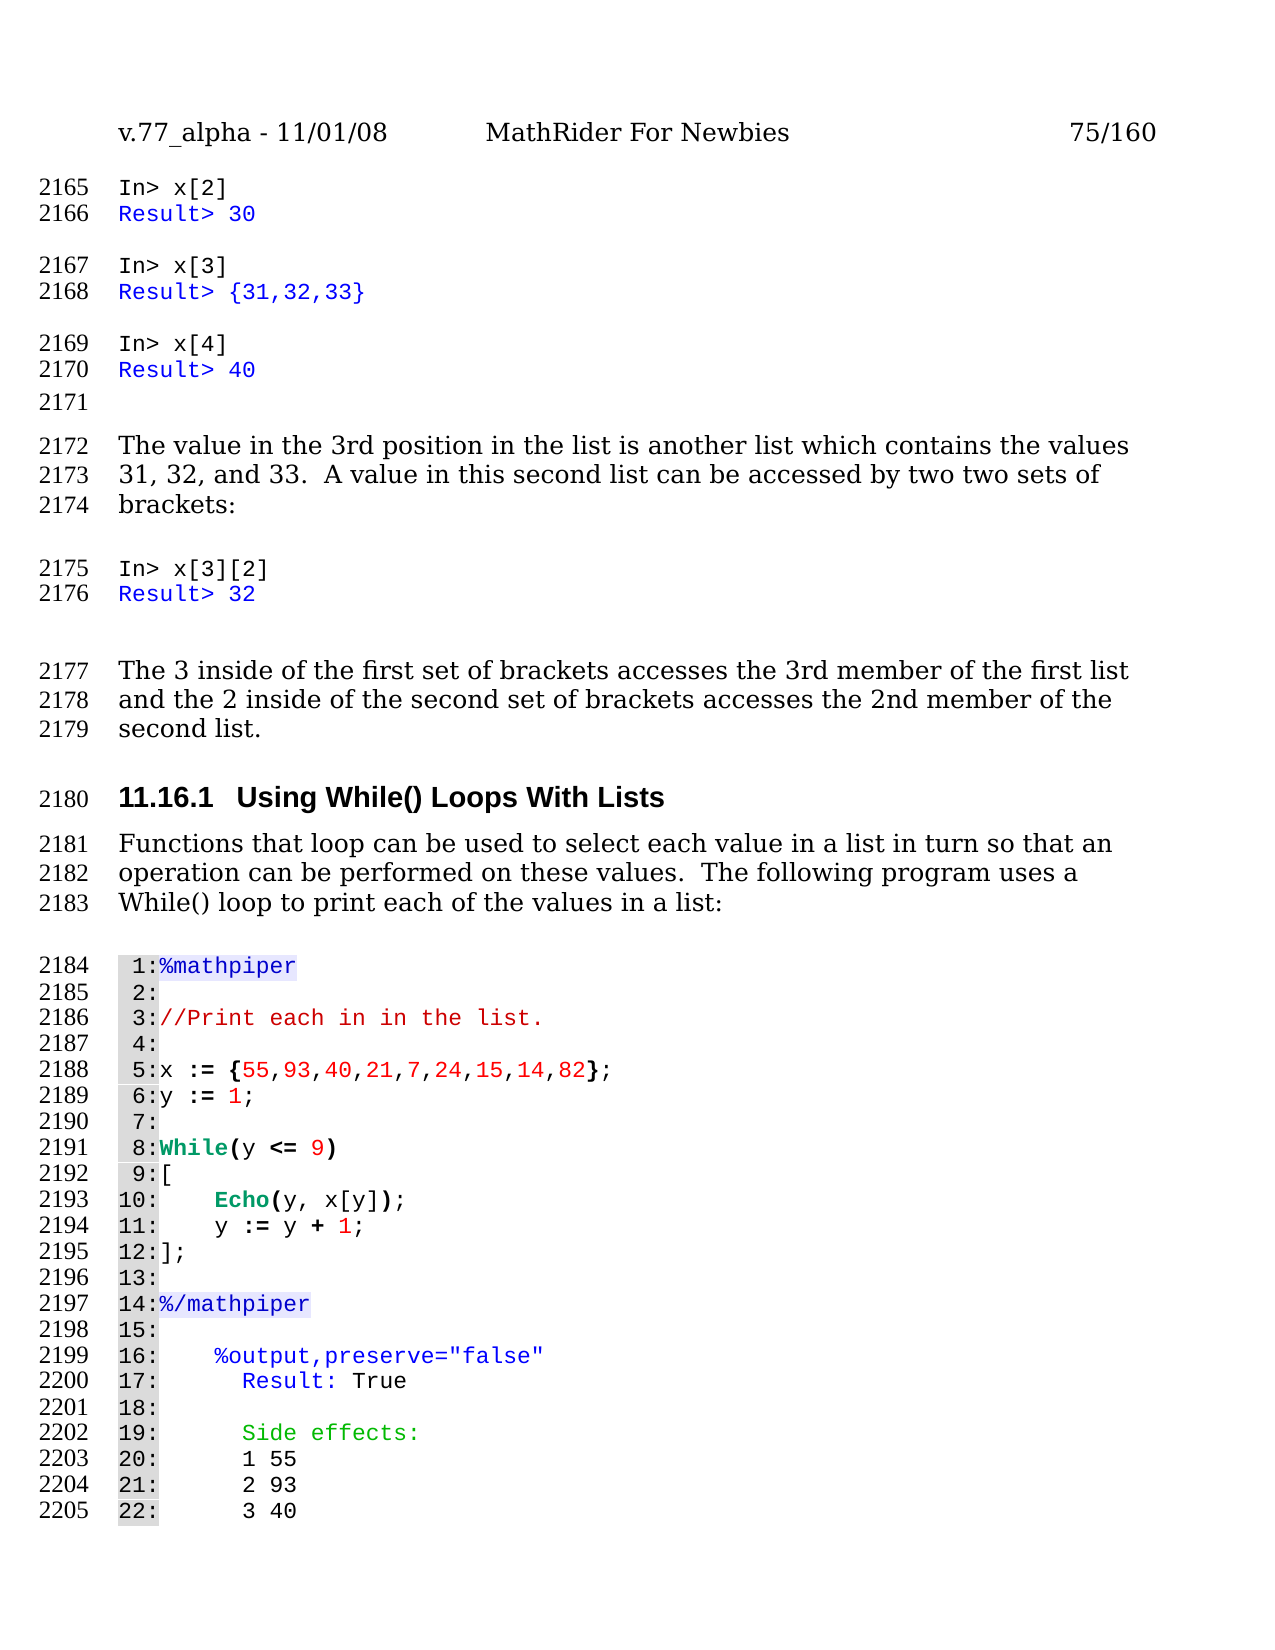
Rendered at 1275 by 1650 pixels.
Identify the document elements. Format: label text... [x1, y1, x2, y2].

text 11: y := y + 1; [118, 1214, 1157, 1240]
text 12:]; [118, 1240, 1157, 1266]
text The 3 inside of the first set of brackets accesses the 3rd member of the first list and the 2 inside of the second set of brackets accesses the 2nd member of the second list. [118, 656, 1157, 743]
text 20: 1 55 [118, 1448, 1157, 1474]
text 4: [118, 1033, 1157, 1059]
text 8:While(y <= 9) [118, 1136, 1157, 1162]
text Result> 32 [118, 583, 1157, 609]
text 3://Print each in in the list. [118, 1007, 1157, 1033]
text 22: 3 40 [118, 1499, 1157, 1526]
text Functions that loop can be used to select each value in a list in turn so that an operation can be performed on these values. The following program uses a While() loop to print each of the values in a list: [118, 829, 1157, 917]
text 21: 2 93 [118, 1474, 1157, 1499]
text 18: [118, 1396, 1157, 1422]
text 1:%mathpiper [118, 955, 1157, 981]
text 15: [118, 1318, 1157, 1344]
text 2: [118, 981, 1157, 1007]
text 16: %output,preserve="false" [118, 1344, 1157, 1370]
text The value in the 3rd position in the list is another list which contains the values 31, 32, and 33. A value in this second list can be accessed by two two sets of brackets: [118, 431, 1157, 519]
text 13: [118, 1266, 1157, 1292]
text Result> {31,32,33} [118, 281, 1157, 306]
text Result> 40 [118, 358, 1157, 384]
text In> x[3] [118, 254, 1157, 281]
text In> x[3][2] [118, 557, 1157, 583]
text 17: Result: True [118, 1370, 1157, 1396]
subtitle Using While() Loops With Lists [118, 780, 1157, 814]
text In> x[4] [118, 332, 1157, 358]
text 5:x := {55,93,40,21,7,24,15,14,82}; [118, 1059, 1157, 1084]
text 7: [118, 1111, 1157, 1136]
text 19: Side effects: [118, 1422, 1157, 1448]
text 10: Echo(y, x[y]); [118, 1188, 1157, 1214]
text 9:[ [118, 1162, 1157, 1188]
text 6:y := 1; [118, 1084, 1157, 1111]
text 14:%/mathpiper [118, 1292, 1157, 1318]
text Result> 30 [118, 203, 1157, 229]
text In> x[2] [118, 177, 1157, 203]
